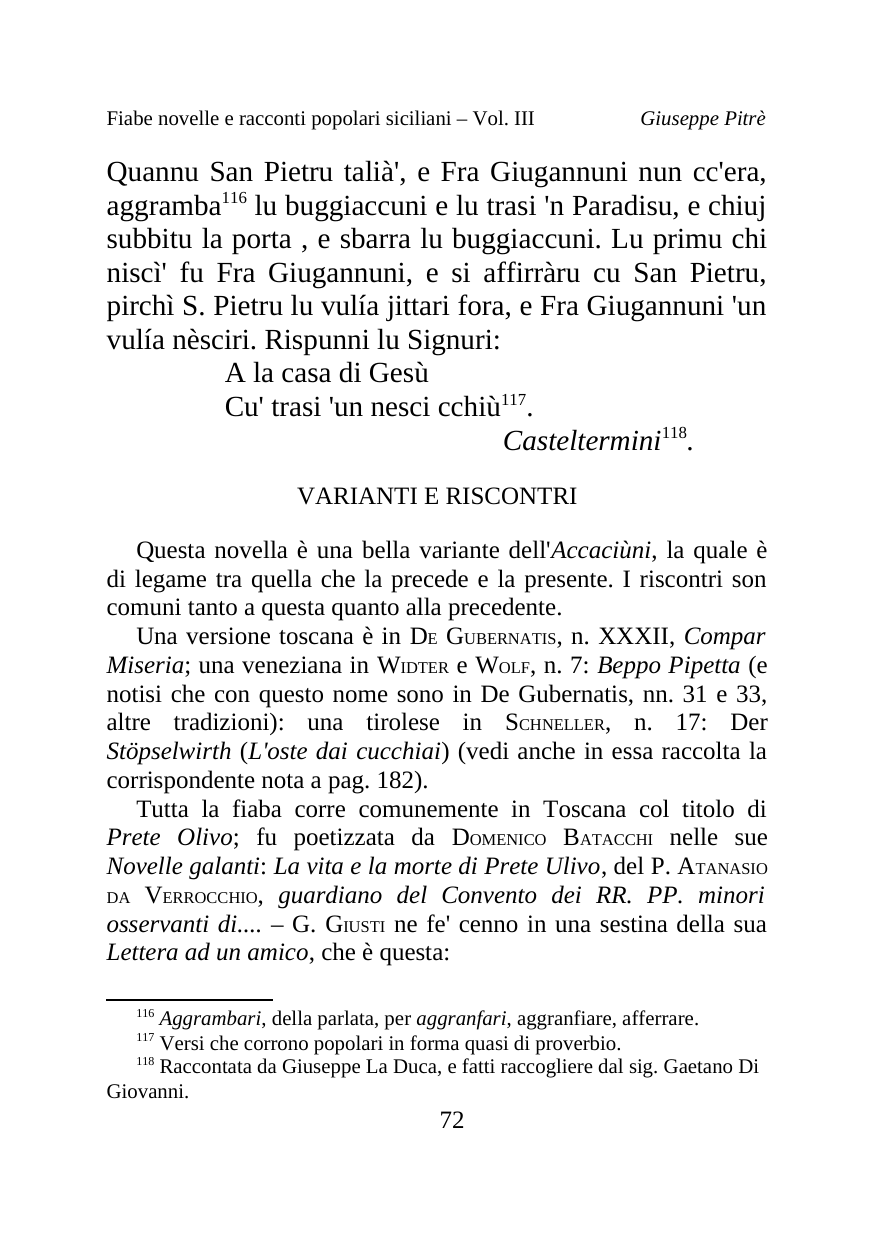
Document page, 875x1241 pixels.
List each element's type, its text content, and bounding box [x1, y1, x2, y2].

text Casteltermini. [106, 423, 768, 456]
text Questa novella è una bella variante dell'Accaciùni, la quale è di legame tra quella che la precede e la presente. I riscontri son comuni tanto a questa quanto alla precedente. [106, 535, 768, 621]
text Tutta la fiaba corre comunemente in Toscana col titolo di Prete Olivo; fu poetizzata da Domenico Batacchi nelle sue Novelle galanti: La vita e la morte di Prete Ulivo, del P. Atanasio da Verrocchio, guardiano del Convento dei RR. PP. minori osservanti di.... – G. Giusti ne fe' cenno in una sestina della sua Lettera ad un amico, che è questa: [106, 794, 768, 966]
text A la casa di Gesù Cu' trasi 'un nesci cchiù. [224, 356, 768, 423]
subtitle VARIANTI E RISCONTRI [106, 481, 768, 510]
text Quannu San Pietru talià', e Fra Giugannuni nun cc'era, aggramba lu buggiaccuni e lu trasi 'n Paradisu, e chiuj subbitu la porta , e sbarra lu buggiaccuni. Lu primu chi niscì' fu Fra Giugannuni, e si affirràru cu San Pietru, pirchì S. Pietru lu vulía jittari fora, e Fra Giugannuni 'un vulía nèsciri. Rispunni lu Signuri: [106, 154, 768, 356]
text Una versione toscana è in De Gubernatis, n. XXXII, Compar Miseria; una veneziana in Widter e Wolf, n. 7: Beppo Pipetta (e notisi che con questo nome sono in De Gubernatis, nn. 31 e 33, altre tradizioni): una tirolese in Schneller, n. 17: Der Stöpselwirth (L'oste dai cucchiai) (vedi anche in essa raccolta la corrispondente nota a pag. 182). [106, 621, 768, 794]
text Versi che corrono popolari in forma quasi di proverbio. [106, 1030, 768, 1054]
text Raccontata da Giuseppe La Duca, e fatti raccogliere dal sig. Gaetano Di Giovanni. [106, 1054, 768, 1103]
text Aggrambari, della parlata, per aggranfari, aggranfiare, afferrare. [106, 1006, 768, 1030]
